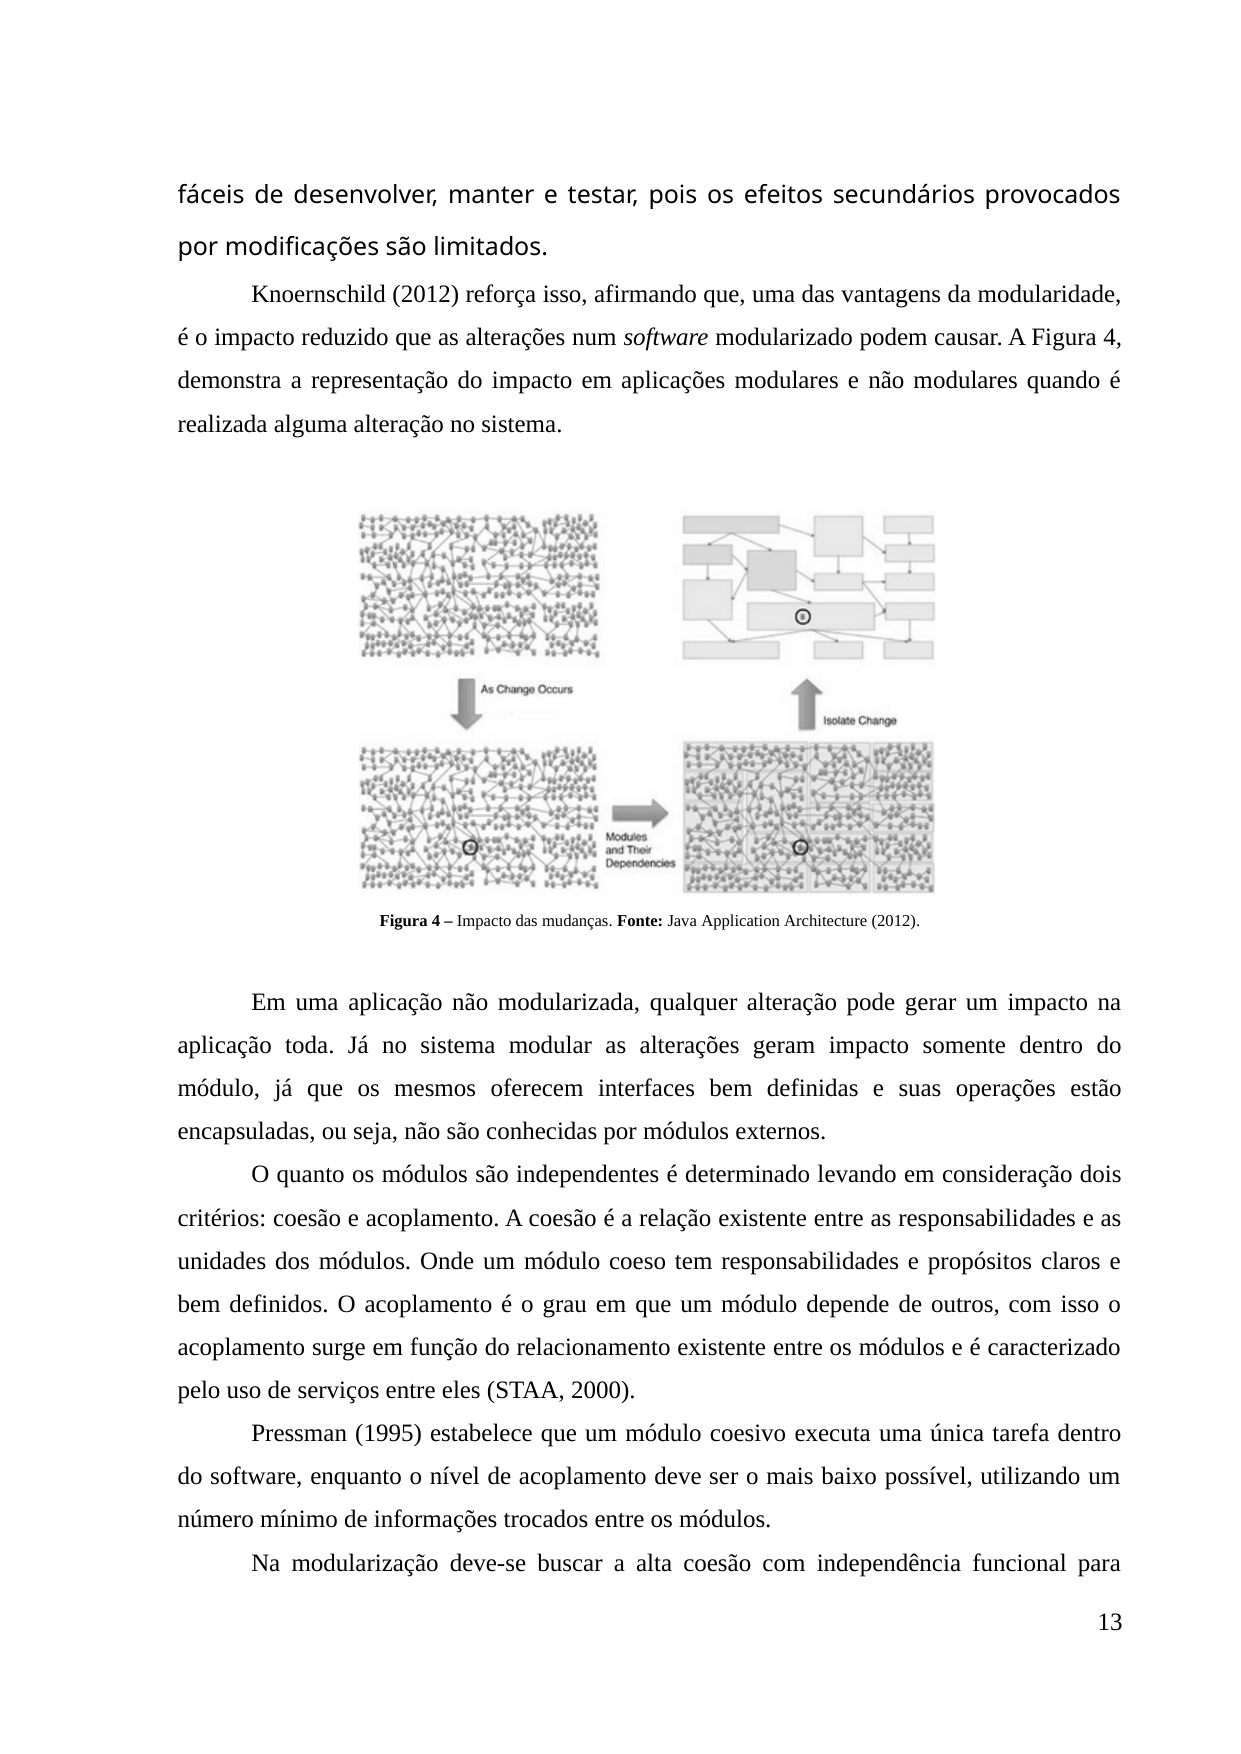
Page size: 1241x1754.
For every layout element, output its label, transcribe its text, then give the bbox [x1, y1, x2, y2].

text Na modularização deve-se buscar a alta coesão com independência funcional para [177, 1548, 1122, 1576]
text fáceis de desenvolver, manter e testar, pois os efeitos secundários provocados por modificações são limitados. [177, 177, 1122, 262]
text Knoernschild (2012) reforça isso, afirmando que, uma das vantagens da modularidade, é o impacto reduzido que as alterações num software modularizado podem causar. A Figura 4, demonstra a representação do impacto em aplicações modulares e não modulares quando é realizada alguma alteração no sistema. [177, 279, 1122, 437]
picture [342, 495, 957, 911]
text Em uma aplicação não modularizada, qualquer alteração pode gerar um impacto na aplicação toda. Já no sistema modular as alterações geram impacto somente dentro do módulo, já que os mesmos oferecem interfaces bem definidas e suas operações estão encapsuladas, ou seja, não são conhecidas por módulos externos. [177, 987, 1122, 1145]
text O quanto os módulos são independentes é determinado levando em consideração dois critérios: coesão e acoplamento. A coesão é a relação existente entre as responsabilidades e as unidades dos módulos. Onde um módulo coeso tem responsabilidades e propósitos claros e bem definidos. O acoplamento é o grau em que um módulo depende de outros, com isso o acoplamento surge em função do relacionamento existente entre os módulos e é caracterizado pelo uso de serviços entre eles (STAA, 2000). [177, 1159, 1122, 1404]
text Figura 4 – Impacto das mudanças. Fonte: Java Application Architecture (2012). [343, 911, 956, 929]
text Pressman (1995) estabelece que um módulo coesivo executa uma única tarefa dentro do software, enquanto o nível de acoplamento deve ser o mais baixo possível, utilizando um número mínimo de informações trocados entre os módulos. [177, 1418, 1122, 1533]
